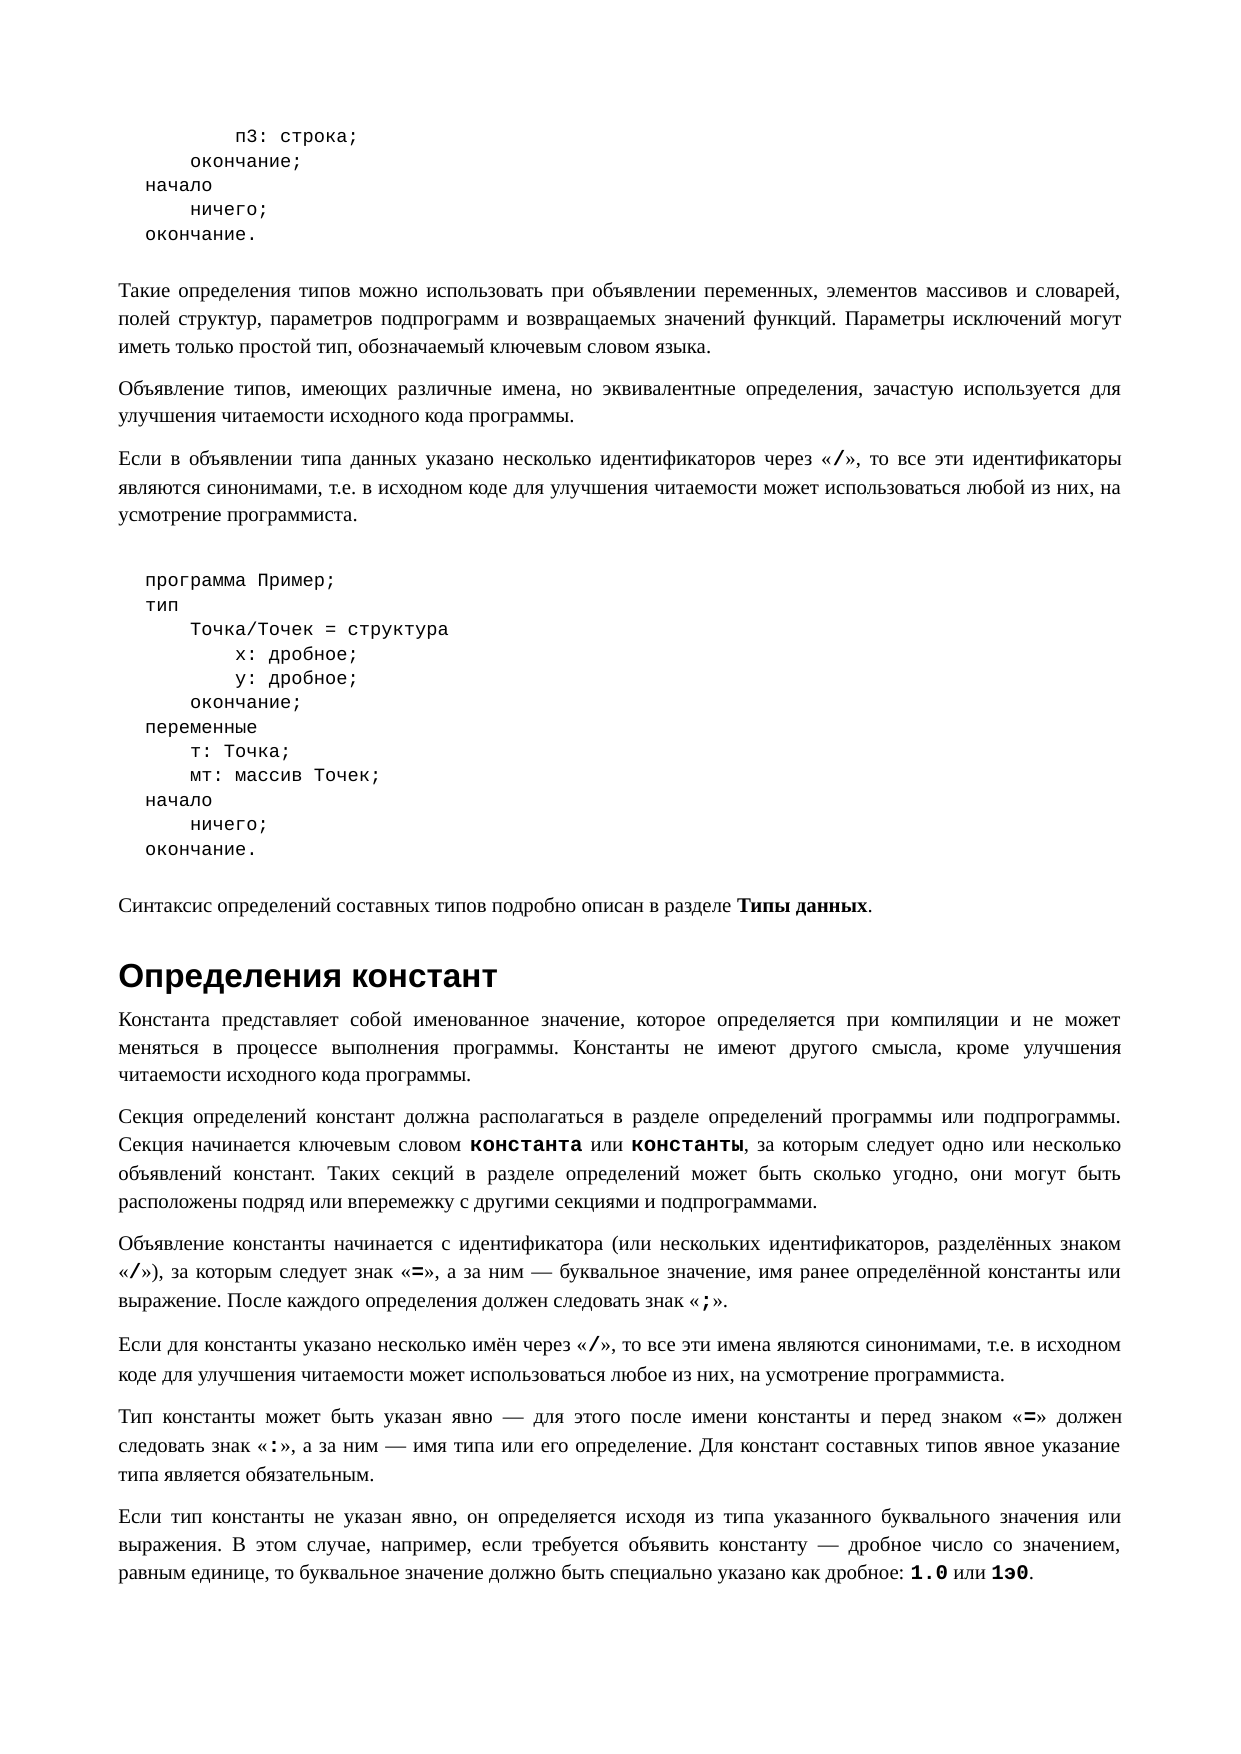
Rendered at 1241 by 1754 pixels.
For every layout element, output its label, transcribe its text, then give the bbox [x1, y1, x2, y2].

text Секция определений констант должна располагаться в разделе определений программы или подпрограммы. Секция начинается ключевым словом константа или константы, за которым следует одно или несколько объявлений констант. Таких секций в разделе определений может быть сколько угодно, они могут быть расположены подряд или вперемежку с другими секциями и подпрограммами. [118, 1104, 1122, 1213]
text Если в объявлении типа данных указано несколько идентификаторов через «/», то все эти идентификаторы являются синонимами, т.е. в исходном коде для улучшения читаемости может использоваться любой из них, на усмотрение программиста. [118, 446, 1122, 526]
text Если для константы указано несколько имён через «/», то все эти имена являются синонимами, т.е. в исходном коде для улучшения читаемости может использоваться любое из них, на усмотрение программиста. [118, 1332, 1122, 1386]
text Если тип константы не указан явно, он определяется исходя из типа указанного буквального значения или выражения. В этом случае, например, если требуется объявить константу — дробное число со значением, равным единице, то буквальное значение должно быть специально указано как дробное: 1.0 или 1э0. [118, 1504, 1122, 1585]
text Объявление типов, имеющих различные имена, но эквивалентные определения, зачастую используется для улучшения читаемости исходного кода программы. [118, 376, 1122, 427]
text Объявление константы начинается с идентификатора (или нескольких идентификаторов, разделённых знаком «/»), за которым следует знак «=», а за ним — буквальное значение, имя ранее определённой константы или выражение. После каждого определения должен следовать знак «;». [118, 1231, 1122, 1314]
subtitle Определения констант [118, 956, 1122, 994]
text Такие определения типов можно использовать при объявлении переменных, элементов массивов и словарей, полей структур, параметров подпрограмм и возвращаемых значений функций. Параметры исключений могут иметь только простой тип, обозначаемый ключевым словом языка. [118, 278, 1122, 358]
text п3: строка; окончание; начало ничего; окончание. [136, 118, 1104, 254]
text Константа представляет собой именованное значение, которое определяется при компиляции и не может меняться в процессе выполнения программы. Константы не имеют другого смысла, кроме улучшения читаемости исходного кода программы. [118, 1007, 1122, 1086]
text Тип константы может быть указан явно — для этого после имени константы и перед знаком «=» должен следовать знак «:», а за ним — имя типа или его определение. Для констант составных типов явное указание типа является обязательным. [118, 1404, 1122, 1486]
text Синтаксис определений составных типов подробно описан в разделе Типы данных. [118, 893, 1122, 917]
text программа Пример; тип Точка/Точек = структура x: дробное; y: дробное; окончание; переменные т: Точка; мт: массив Точек; начало ничего; окончание. [136, 562, 1104, 869]
